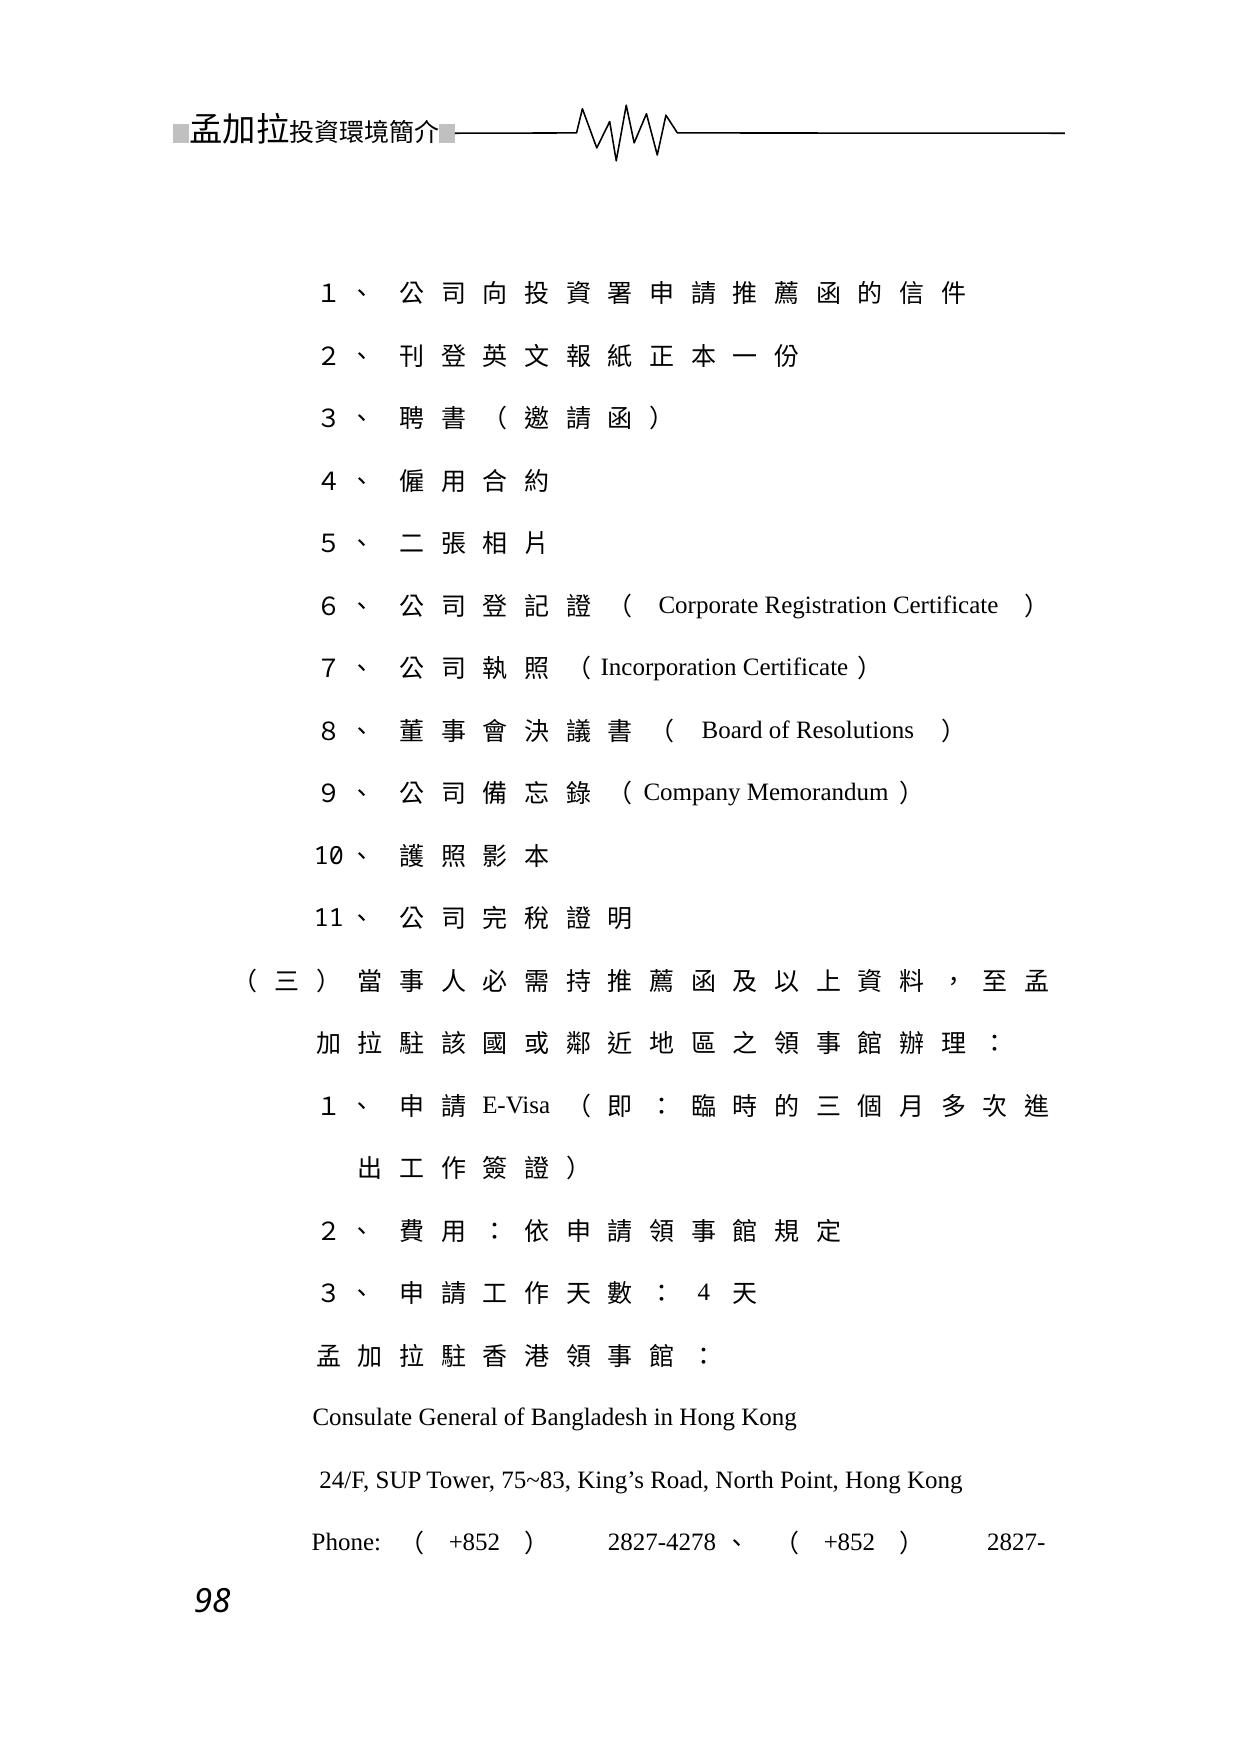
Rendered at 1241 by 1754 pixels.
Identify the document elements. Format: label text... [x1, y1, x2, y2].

text １、申請E-Visa（即：臨時的三個月多次進出工作簽證） [281, 1063, 1058, 1188]
text ２、刊登英文報紙正本一份 [281, 313, 1058, 375]
text 24/F, SUP Tower, 75~83, King’s Road, North Point, Hong Kong [281, 1438, 1058, 1500]
text Consulate General of Bangladesh in Hong Kong [281, 1375, 1058, 1438]
text ７、公司執照（Incorporation Certificate） [281, 625, 1058, 688]
text ３、聘書（邀請函） [281, 375, 1058, 438]
text ５、二張相片 [281, 500, 1058, 563]
text 孟加拉駐香港領事館： [281, 1313, 1058, 1375]
text 11、公司完稅證明 [281, 875, 1058, 938]
text １、公司向投資署申請推薦函的信件 [281, 250, 1058, 313]
text ８、董事會決議書（Board of Resolutions） [281, 688, 1058, 750]
text 10、護照影本 [281, 813, 1058, 875]
text ４、僱用合約 [281, 438, 1058, 500]
text Phone: （+852） 2827-4278、（+852） 2827- [281, 1500, 1058, 1563]
text ３、申請工作天數：4天 [281, 1250, 1058, 1313]
text ６、公司登記證（Corporate Registration Certificate） [281, 563, 1058, 625]
text ２、費用：依申請領事館規定 [281, 1188, 1058, 1250]
text ９、公司備忘錄（Company Memorandum） [281, 750, 1058, 813]
text （三）當事人必需持推薦函及以上資料，至孟加拉駐該國或鄰近地區之領事館辦理： [207, 938, 1058, 1063]
